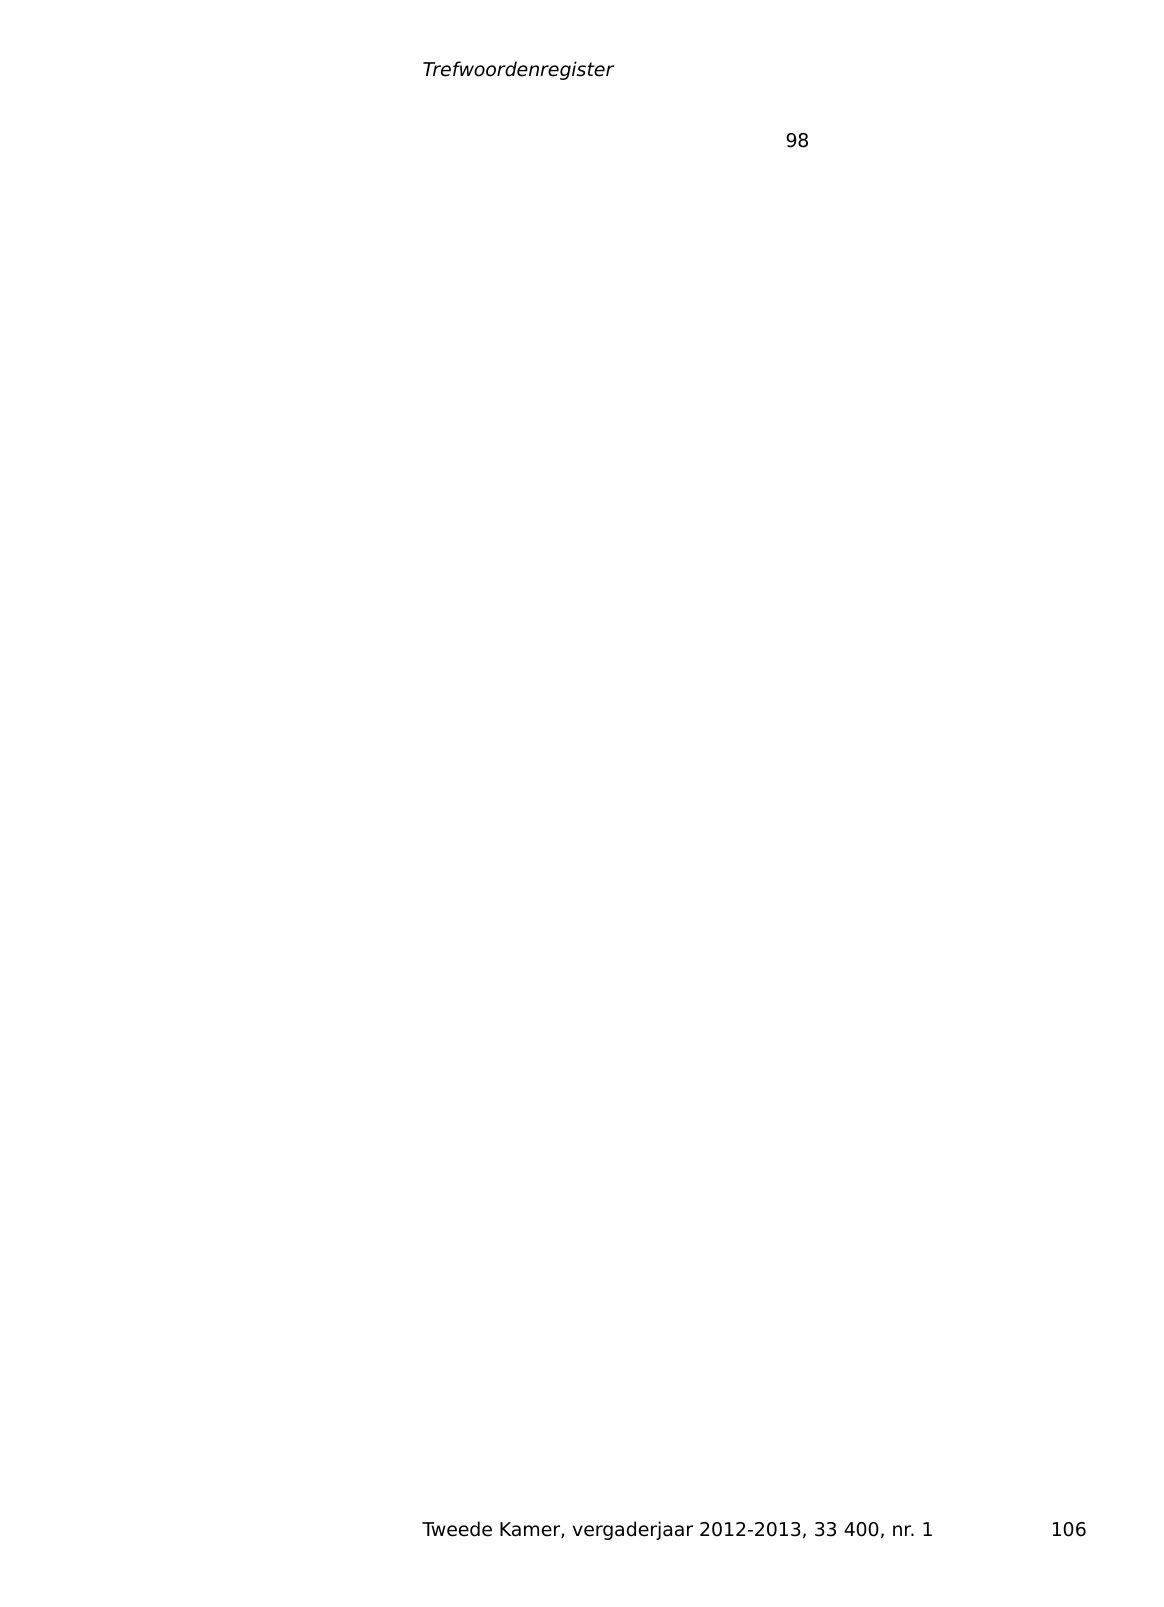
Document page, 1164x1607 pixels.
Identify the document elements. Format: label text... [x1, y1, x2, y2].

table_cell [422, 130, 785, 152]
table_cell 98 [785, 130, 1087, 152]
